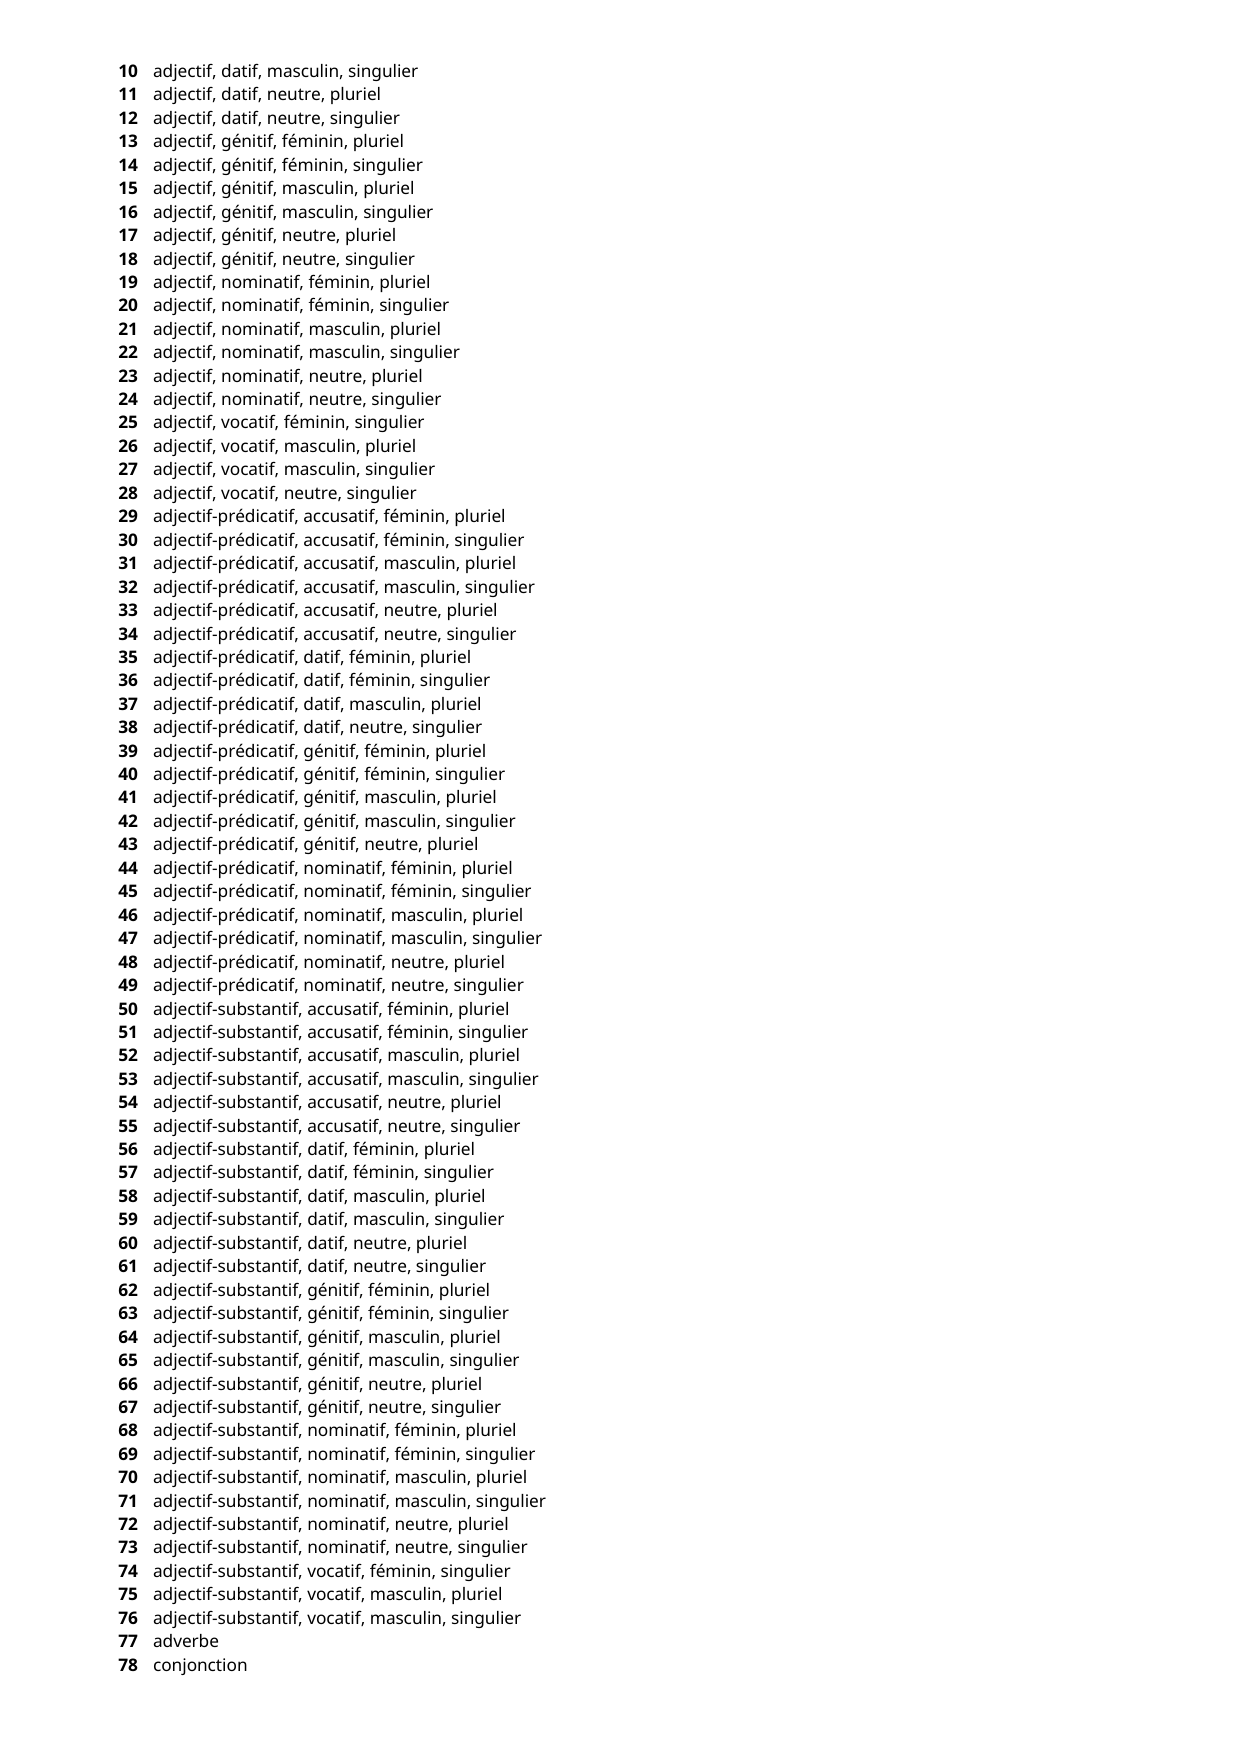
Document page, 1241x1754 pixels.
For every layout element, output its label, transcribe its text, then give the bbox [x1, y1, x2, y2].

table_cell 13 [118, 129, 153, 153]
table_cell 38 [118, 715, 153, 739]
table_cell 14 [118, 153, 153, 176]
table_cell adjectif, datif, neutre, singulier [153, 106, 1240, 129]
table_cell adjectif, nominatif, neutre, pluriel [153, 364, 1240, 387]
table_cell 48 [118, 950, 153, 973]
table_cell 76 [118, 1606, 153, 1629]
table_cell adjectif-prédicatif, génitif, masculin, singulier [153, 809, 1240, 832]
table_cell adjectif-prédicatif, accusatif, neutre, pluriel [153, 598, 1240, 622]
table_cell adjectif, vocatif, féminin, singulier [153, 411, 1240, 434]
table_cell adjectif-substantif, vocatif, masculin, pluriel [153, 1583, 1240, 1606]
table_cell adjectif-substantif, nominatif, masculin, pluriel [153, 1465, 1240, 1489]
table_cell 43 [118, 833, 153, 856]
table_cell 10 [118, 59, 153, 82]
table_cell 39 [118, 739, 153, 762]
table_cell adjectif, génitif, masculin, pluriel [153, 176, 1240, 200]
table_cell 63 [118, 1301, 153, 1325]
table_cell adjectif-substantif, génitif, neutre, singulier [153, 1395, 1240, 1418]
table_cell adjectif-prédicatif, génitif, féminin, singulier [153, 762, 1240, 786]
table_cell adjectif-substantif, nominatif, masculin, singulier [153, 1489, 1240, 1512]
table_cell 65 [118, 1348, 153, 1372]
table_cell adjectif-substantif, vocatif, féminin, singulier [153, 1559, 1240, 1582]
table_cell 15 [118, 176, 153, 200]
table_cell adjectif, nominatif, masculin, pluriel [153, 317, 1240, 340]
table_cell adjectif-substantif, datif, féminin, pluriel [153, 1137, 1240, 1161]
table_cell adjectif, nominatif, féminin, pluriel [153, 270, 1240, 293]
table_cell adjectif-prédicatif, accusatif, masculin, pluriel [153, 551, 1240, 575]
table_cell 49 [118, 973, 153, 997]
table_cell adjectif, vocatif, masculin, singulier [153, 458, 1240, 481]
table_cell adjectif, nominatif, masculin, singulier [153, 340, 1240, 364]
table_cell adjectif, datif, masculin, singulier [153, 59, 1240, 82]
table_cell 27 [118, 458, 153, 481]
table_cell adjectif-prédicatif, nominatif, neutre, singulier [153, 973, 1240, 997]
table_cell 46 [118, 903, 153, 926]
table_cell 58 [118, 1184, 153, 1207]
table_cell adjectif, datif, neutre, pluriel [153, 83, 1240, 106]
table_cell 25 [118, 411, 153, 434]
table_cell adjectif-prédicatif, génitif, neutre, pluriel [153, 833, 1240, 856]
table_cell 29 [118, 504, 153, 528]
table_cell 19 [118, 270, 153, 293]
table_cell adjectif-prédicatif, datif, féminin, singulier [153, 669, 1240, 692]
table_cell adjectif-substantif, génitif, féminin, singulier [153, 1301, 1240, 1325]
table_cell 30 [118, 528, 153, 551]
table_cell 74 [118, 1559, 153, 1582]
table_cell adjectif-substantif, datif, masculin, singulier [153, 1208, 1240, 1231]
table_cell adjectif-substantif, accusatif, féminin, pluriel [153, 997, 1240, 1020]
table_cell adjectif, vocatif, masculin, pluriel [153, 434, 1240, 457]
table_cell 70 [118, 1465, 153, 1489]
table_cell adjectif-prédicatif, datif, neutre, singulier [153, 715, 1240, 739]
table_cell 64 [118, 1325, 153, 1348]
table_cell adjectif-prédicatif, accusatif, féminin, singulier [153, 528, 1240, 551]
table_cell adjectif-prédicatif, accusatif, masculin, singulier [153, 575, 1240, 598]
table_cell adjectif-prédicatif, accusatif, neutre, singulier [153, 622, 1240, 645]
table_cell adjectif-substantif, nominatif, féminin, pluriel [153, 1419, 1240, 1442]
table_cell adjectif-substantif, génitif, masculin, singulier [153, 1348, 1240, 1372]
table_cell adjectif-substantif, nominatif, neutre, pluriel [153, 1512, 1240, 1536]
table_cell 36 [118, 669, 153, 692]
table_cell 67 [118, 1395, 153, 1418]
table_cell 41 [118, 786, 153, 809]
table_cell 69 [118, 1442, 153, 1465]
table_cell adjectif-prédicatif, datif, féminin, pluriel [153, 645, 1240, 668]
table_cell 50 [118, 997, 153, 1020]
table_cell adjectif, génitif, féminin, singulier [153, 153, 1240, 176]
table_cell adjectif-substantif, accusatif, masculin, singulier [153, 1067, 1240, 1090]
table_cell adjectif, génitif, neutre, pluriel [153, 223, 1240, 247]
table_cell 71 [118, 1489, 153, 1512]
table_cell 32 [118, 575, 153, 598]
table_cell 47 [118, 926, 153, 950]
table_cell 42 [118, 809, 153, 832]
table_cell adjectif-substantif, génitif, masculin, pluriel [153, 1325, 1240, 1348]
table_cell 28 [118, 481, 153, 504]
table_cell adjectif-substantif, nominatif, féminin, singulier [153, 1442, 1240, 1465]
table_cell 21 [118, 317, 153, 340]
table_cell 66 [118, 1372, 153, 1395]
table_cell adjectif-prédicatif, nominatif, féminin, pluriel [153, 856, 1240, 879]
table_cell adjectif-prédicatif, génitif, masculin, pluriel [153, 786, 1240, 809]
table_cell adjectif, génitif, neutre, singulier [153, 247, 1240, 270]
table_cell adjectif, génitif, masculin, singulier [153, 200, 1240, 223]
table_cell 72 [118, 1512, 153, 1536]
table_cell 51 [118, 1020, 153, 1043]
table_cell 68 [118, 1419, 153, 1442]
table_cell adjectif-prédicatif, nominatif, neutre, pluriel [153, 950, 1240, 973]
table_cell adjectif, vocatif, neutre, singulier [153, 481, 1240, 504]
table_cell adjectif-prédicatif, accusatif, féminin, pluriel [153, 504, 1240, 528]
table_cell adjectif-prédicatif, datif, masculin, pluriel [153, 692, 1240, 715]
table_cell adjectif, nominatif, neutre, singulier [153, 387, 1240, 411]
table_cell adjectif-substantif, accusatif, neutre, singulier [153, 1114, 1240, 1137]
table_cell adjectif-substantif, datif, féminin, singulier [153, 1161, 1240, 1184]
table_cell adjectif-substantif, accusatif, masculin, pluriel [153, 1044, 1240, 1067]
table_cell adjectif-substantif, datif, masculin, pluriel [153, 1184, 1240, 1207]
table_cell 45 [118, 879, 153, 903]
table_cell 22 [118, 340, 153, 364]
table_cell 56 [118, 1137, 153, 1161]
table_cell adjectif-prédicatif, nominatif, féminin, singulier [153, 879, 1240, 903]
table_cell 26 [118, 434, 153, 457]
table_cell 33 [118, 598, 153, 622]
table_cell adjectif, nominatif, féminin, singulier [153, 294, 1240, 317]
table_cell adjectif-substantif, génitif, féminin, pluriel [153, 1278, 1240, 1301]
table_cell adjectif-prédicatif, nominatif, masculin, singulier [153, 926, 1240, 950]
table_cell 53 [118, 1067, 153, 1090]
table_cell 78 [118, 1653, 153, 1676]
table_cell adverbe [153, 1629, 1240, 1653]
table_cell 37 [118, 692, 153, 715]
table_cell 77 [118, 1629, 153, 1653]
table_cell adjectif-substantif, nominatif, neutre, singulier [153, 1536, 1240, 1559]
table_cell 52 [118, 1044, 153, 1067]
table_cell 57 [118, 1161, 153, 1184]
table_cell 16 [118, 200, 153, 223]
table_cell 73 [118, 1536, 153, 1559]
table_cell adjectif-substantif, datif, neutre, singulier [153, 1254, 1240, 1278]
table_cell 35 [118, 645, 153, 668]
table_cell 31 [118, 551, 153, 575]
table_cell 11 [118, 83, 153, 106]
table_cell 18 [118, 247, 153, 270]
table_cell adjectif-prédicatif, génitif, féminin, pluriel [153, 739, 1240, 762]
table_cell 62 [118, 1278, 153, 1301]
table_cell adjectif-substantif, génitif, neutre, pluriel [153, 1372, 1240, 1395]
table_cell 24 [118, 387, 153, 411]
table_cell 61 [118, 1254, 153, 1278]
table_cell 17 [118, 223, 153, 247]
table_cell adjectif-substantif, accusatif, féminin, singulier [153, 1020, 1240, 1043]
table_cell 75 [118, 1583, 153, 1606]
table_cell 40 [118, 762, 153, 786]
table_cell adjectif, génitif, féminin, pluriel [153, 129, 1240, 153]
table_cell 23 [118, 364, 153, 387]
table_cell adjectif-substantif, datif, neutre, pluriel [153, 1231, 1240, 1254]
table_cell adjectif-substantif, vocatif, masculin, singulier [153, 1606, 1240, 1629]
table_cell conjonction [153, 1653, 1240, 1676]
table_cell 59 [118, 1208, 153, 1231]
table_cell 20 [118, 294, 153, 317]
table_cell 34 [118, 622, 153, 645]
table_cell 60 [118, 1231, 153, 1254]
table_cell 55 [118, 1114, 153, 1137]
table_cell 12 [118, 106, 153, 129]
table_cell 54 [118, 1090, 153, 1114]
table_cell 44 [118, 856, 153, 879]
table_cell adjectif-substantif, accusatif, neutre, pluriel [153, 1090, 1240, 1114]
table_cell adjectif-prédicatif, nominatif, masculin, pluriel [153, 903, 1240, 926]
